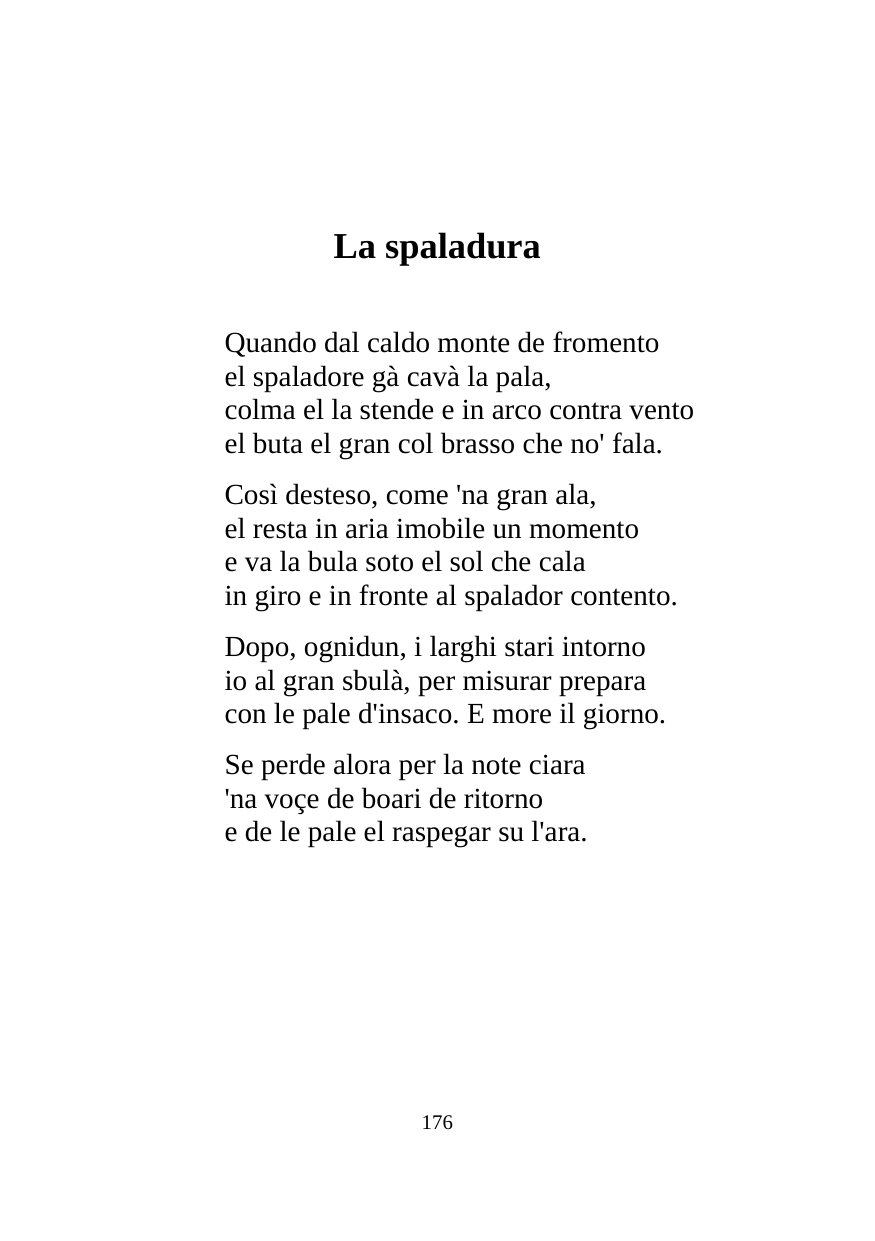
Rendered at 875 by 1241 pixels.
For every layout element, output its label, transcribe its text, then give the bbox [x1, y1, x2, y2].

text Se perde alora per la note ciara 'na voçe de boari de ritorno e de le pale el raspegar su l'ara. [224, 747, 768, 848]
subtitle La spaladura [106, 224, 768, 266]
text Dopo, ognidun, i larghi stari intorno io al gran sbulà, per misurar prepara con le pale d'insaco. E more il giorno. [224, 629, 768, 730]
text Quando dal caldo monte de fromento el spaladore gà cavà la pala, colma el la stende e in arco contra vento el buta el gran col brasso che no' fala. [224, 325, 768, 459]
text Così desteso, come 'na gran ala, el resta in aria imobile un momento e va la bula soto el sol che cala in giro e in fronte al spalador contento. [224, 477, 768, 611]
